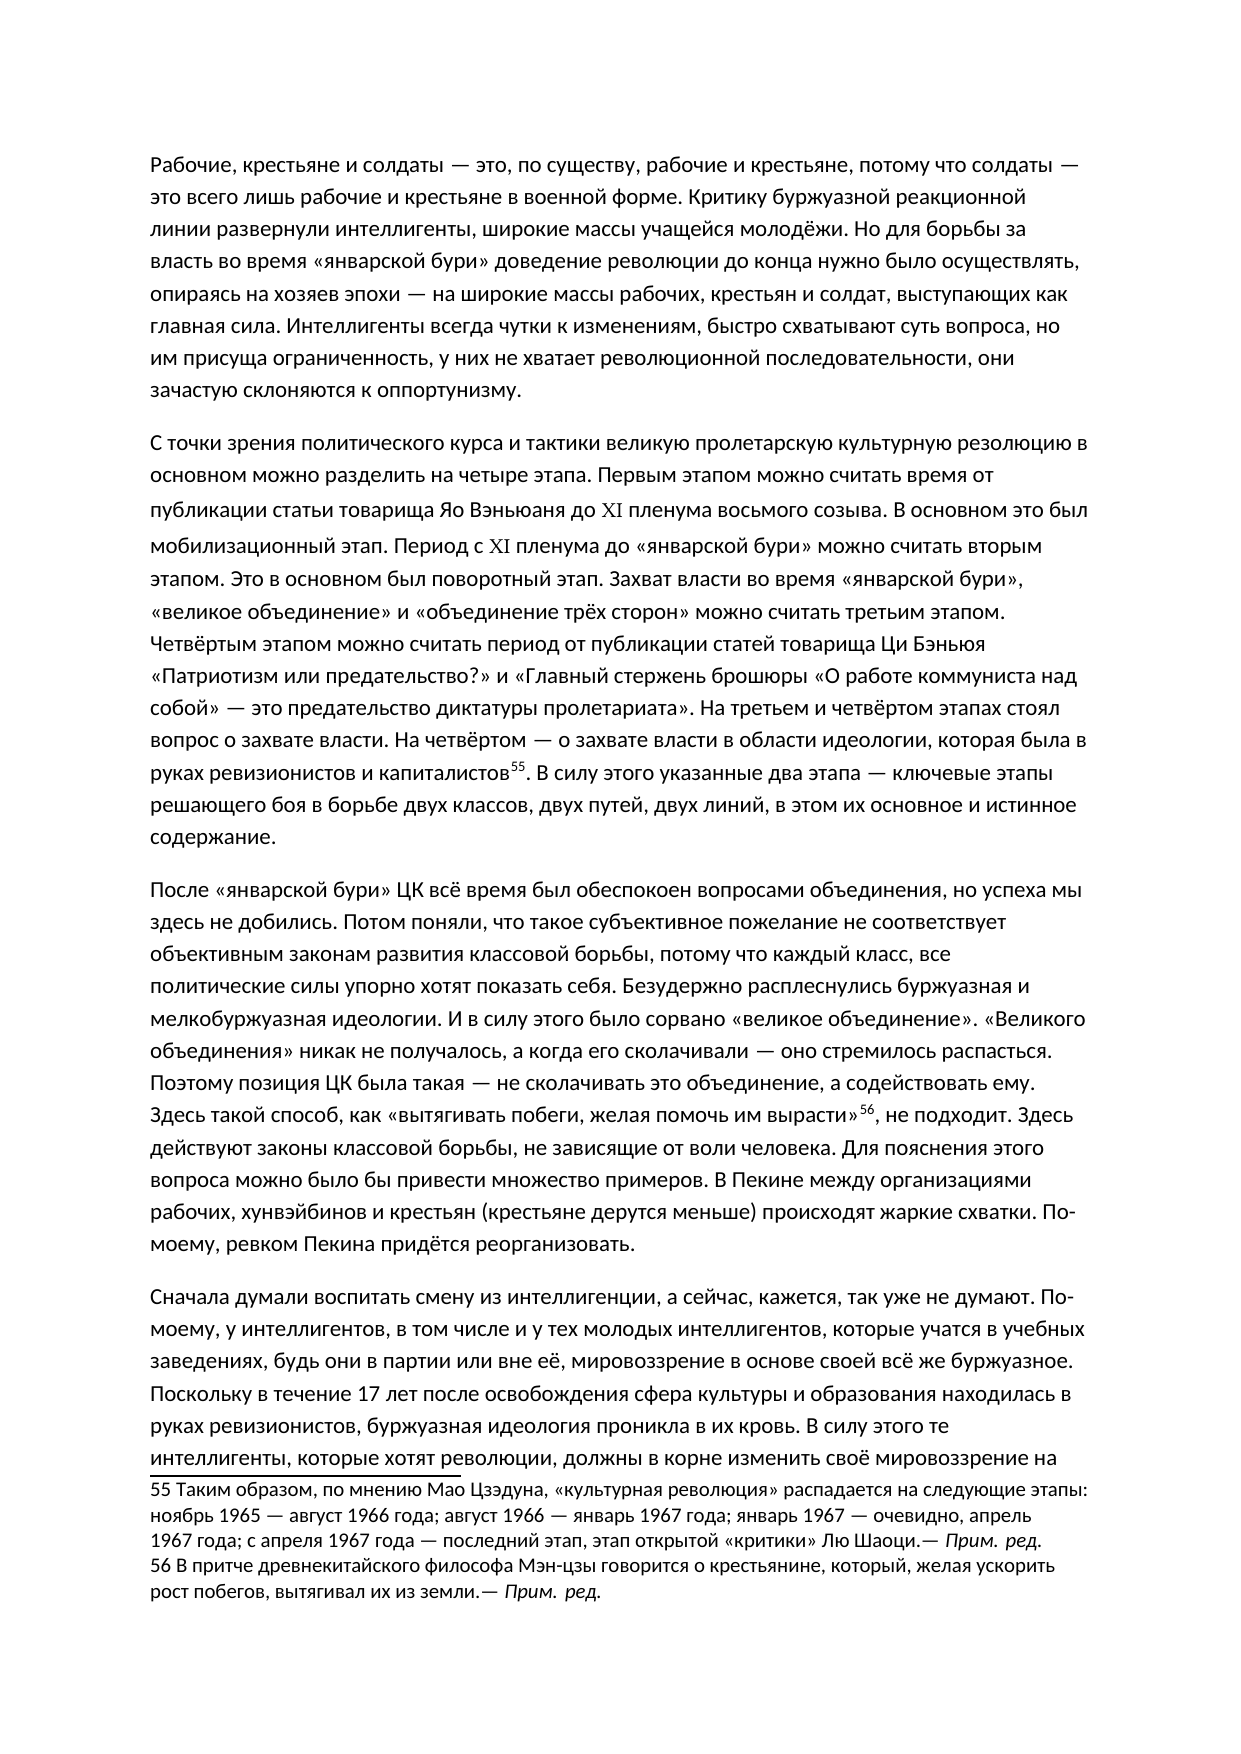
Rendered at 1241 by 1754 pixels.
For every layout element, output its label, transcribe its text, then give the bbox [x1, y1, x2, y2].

text Таким образом, по мнению Мао Цзэдуна, «культурная революция» распадается на следующие этапы: ноябрь 1965 — август 1966 года; август 1966 — январь 1967 года; январь 1967 — очевидно, апрель 1967 года; с апреля 1967 года — последний этап, этап открытой «критики» Лю Шаоци.— Прим. ред. [150, 1476, 1091, 1553]
text Рабочие, крестьяне и солдаты — это, по существу, рабочие и крестьяне, потому что солдаты — это всего лишь рабочие и крестьяне в военной форме. Критику буржуазной реакционной линии развернули интеллигенты, широкие массы учащейся молодёжи. Но для борьбы за власть во время «январской бури» доведение революции до конца нужно было осуществлять, опираясь на хозяев эпохи — на широкие массы рабочих, крестьян и солдат, выступающих как главная сила. Интеллигенты всегда чутки к изменениям, быстро схватывают суть вопроса, но им присуща ограниченность, у них не хватает революционной последовательности, они зачастую склоняются к оппортунизму. [150, 150, 1091, 403]
text С точки зрения политического курса и тактики великую пролетарскую культурную резолюцию в основном можно разделить на четыре этапа. Первым этапом можно считать время от публикации статьи товарища Яо Вэньюаня до ⅩⅠ пленума восьмого созыва. В основном это был мобилизационный этап. Период с ⅩⅠ пленума до «январской бури» можно считать вторым этапом. Это в основном был поворотный этап. Захват власти во время «январской бури», «великое объединение» и «объединение трёх сторон» можно считать третьим этапом. Четвёртым этапом можно считать период от публикации статей товарища Ци Бэньюя «Патриотизм или предательство?» и «Главный стержень брошюры «О работе коммуниста над собой» — это предательство диктатуры пролетариата». На третьем и четвёртом этапах стоял вопрос о захвате власти. На четвёртом — о захвате власти в области идеологии, которая была в руках ревизионистов и капиталистов. В силу этого указанные два этапа — ключевые этапы решающего боя в борьбе двух классов, двух путей, двух линий, в этом их основное и истинное содержание. [150, 428, 1091, 850]
text В притче древнекитайского философа Мэн-цзы говорится о крестьянине, который, желая ускорить рост побегов, вытягивал их из земли.— Прим. ред. [150, 1553, 1091, 1603]
text После «январской бури» ЦК всё время был обеспокоен вопросами объединения, но успеха мы здесь не добились. Потом поняли, что такое субъективное пожелание не соответствует объективным законам развития классовой борьбы, потому что каждый класс, все политические силы упорно хотят показать себя. Безудержно расплеснулись буржуазная и мелкобуржуазная идеологии. И в силу этого было сорвано «великое объединение». «Великого объединения» никак не получалось, а когда его сколачивали — оно стремилось распасться. Поэтому позиция ЦК была такая — не сколачивать это объединение, а содействовать ему. Здесь такой способ, как «вытягивать побеги, желая помочь им вырасти», не подходит. Здесь действуют законы классовой борьбы, не зависящие от воли человека. Для пояснения этого вопроса можно было бы привести множество примеров. В Пекине между организациями рабочих, хунвэйбинов и крестьян (крестьяне дерутся меньше) происходят жаркие схватки. По-моему, ревком Пекина придётся реорганизовать. [150, 875, 1091, 1257]
text Сначала думали воспитать смену из интеллигенции, а сейчас, кажется, так уже не думают. По-моему, у интеллигентов, в том числе и у тех молодых интеллигентов, которые учатся в учебных заведениях, будь они в партии или вне её, мировоззрение в основе своей всё же буржуазное. Поскольку в течение 17 лет после освобождения сфера культуры и образования находилась в руках ревизионистов, буржуазная идеология проникла в их кровь. В силу этого те интеллигенты, которые хотят революции, должны в корне изменить своё мировоззрение на [150, 1282, 1091, 1471]
